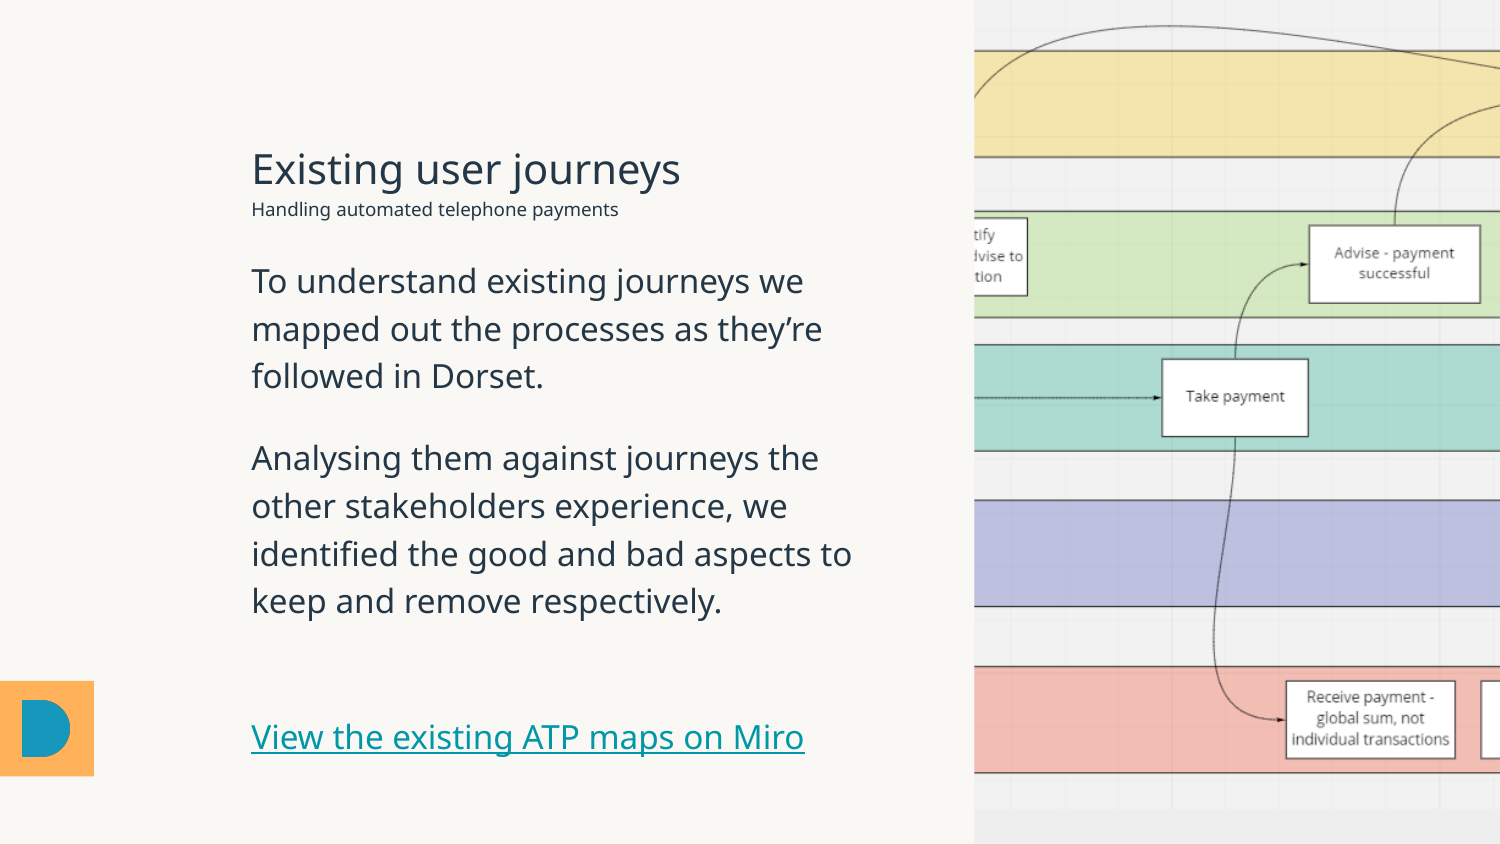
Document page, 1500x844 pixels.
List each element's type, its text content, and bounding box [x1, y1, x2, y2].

list View the existing ATP maps on Miro [236, 691, 919, 777]
title Existing user journeys Handling automated telephone payments [236, 118, 974, 237]
picture [974, 0, 1500, 844]
list To understand existing journeys we mapped out the processes as they’re followed in Dorset. Analysing them against journeys the other stakeholders experience, we identified the good and bad aspects to keep and remove respectively. [236, 237, 872, 681]
picture [22, 700, 70, 757]
